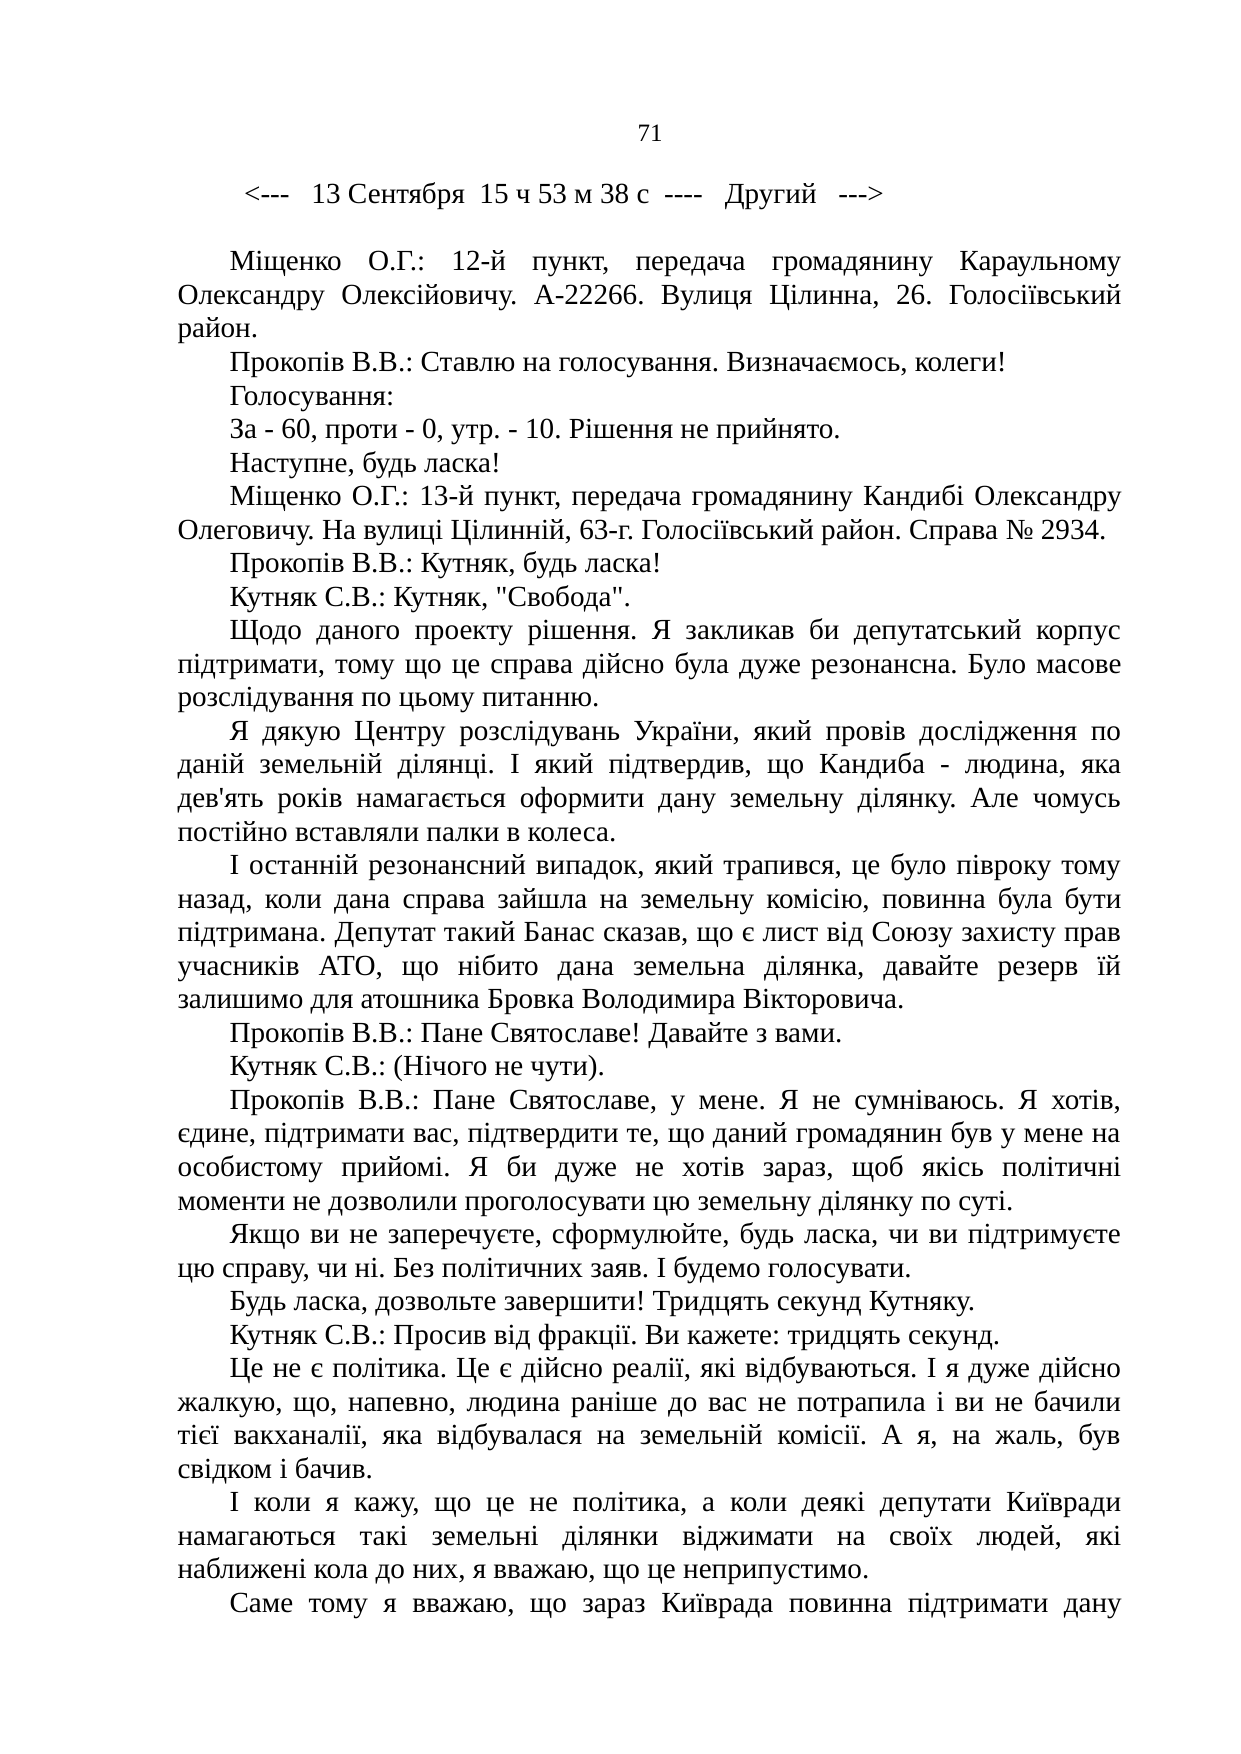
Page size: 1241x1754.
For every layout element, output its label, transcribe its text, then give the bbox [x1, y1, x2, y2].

text Кутняк С.В.: (Нічого не чути). [177, 1048, 1122, 1082]
text Прокопів В.В.: Пане Святославе, у мене. Я не сумніваюсь. Я хотів, єдине, підтримати вас, підтвердити те, що даний громадянин був у мене на особистому прийомі. Я би дуже не хотів зараз, щоб якісь політичні моменти не дозволили проголосувати цю земельну ділянку по суті. [177, 1082, 1122, 1216]
text Прокопів В.В.: Ставлю на голосування. Визначаємось, колеги! [177, 344, 1122, 378]
text Кутняк С.В.: Просив від фракції. Ви кажете: тридцять секунд. [177, 1317, 1122, 1350]
text <--- 13 Сентября 15 ч 53 м 38 с ---- Другий ---> [177, 176, 1122, 210]
text Щодо даного проекту рішення. Я закликав би депутатський корпус підтримати, тому що це справа дійсно була дуже резонансна. Було масове розслідування по цьому питанню. [177, 612, 1122, 713]
text За - 60, проти - 0, утр. - 10. Рішення не прийнято. [177, 411, 1122, 445]
text Наступне, будь ласка! [177, 445, 1122, 478]
text Міщенко О.Г.: 13-й пункт, передача громадянину Кандибі Олександру Олеговичу. На вулиці Цілинній, 63-г. Голосіївський район. Справа № 2934. [177, 478, 1122, 545]
text Будь ласка, дозвольте завершити! Тридцять секунд Кутняку. [177, 1283, 1122, 1317]
text Кутняк С.В.: Кутняк, "Свобода". [177, 579, 1122, 612]
text І останній резонансний випадок, який трапився, це було півроку тому назад, коли дана справа зайшла на земельну комісію, повинна була бути підтримана. Депутат такий Банас сказав, що є лист від Союзу захисту прав учасників АТО, що нібито дана земельна ділянка, давайте резерв їй залишимо для атошника Бровка Володимира Вікторовича. [177, 847, 1122, 1015]
text Голосування: [177, 378, 1122, 411]
text Якщо ви не заперечуєте, сформулюйте, будь ласка, чи ви підтримуєте цю справу, чи ні. Без політичних заяв. І будемо голосувати. [177, 1216, 1122, 1283]
text Я дякую Центру розслідувань України, який провів дослідження по даній земельній ділянці. І який підтвердив, що Кандиба - людина, яка дев'ять років намагається оформити дану земельну ділянку. Але чомусь постійно вставляли палки в колеса. [177, 713, 1122, 847]
text Це не є політика. Це є дійсно реалії, які відбуваються. І я дуже дійсно жалкую, що, напевно, людина раніше до вас не потрапила і ви не бачили тієї вакханалії, яка відбувалася на земельній комісії. А я, на жаль, був свідком і бачив. [177, 1350, 1122, 1484]
text І коли я кажу, що це не політика, а коли деякі депутати Київради намагаються такі земельні ділянки віджимати на своїх людей, які наближені кола до них, я вважаю, що це неприпустимо. [177, 1484, 1122, 1585]
text Прокопів В.В.: Кутняк, будь ласка! [177, 545, 1122, 579]
text Міщенко О.Г.: 12-й пункт, передача громадянину Караульному Олександру Олексійовичу. А-22266. Вулиця Цілинна, 26. Голосіївський район. [177, 243, 1122, 344]
text Саме тому я вважаю, що зараз Київрада повинна підтримати дану [177, 1585, 1122, 1619]
text Прокопів В.В.: Пане Святославе! Давайте з вами. [177, 1015, 1122, 1048]
